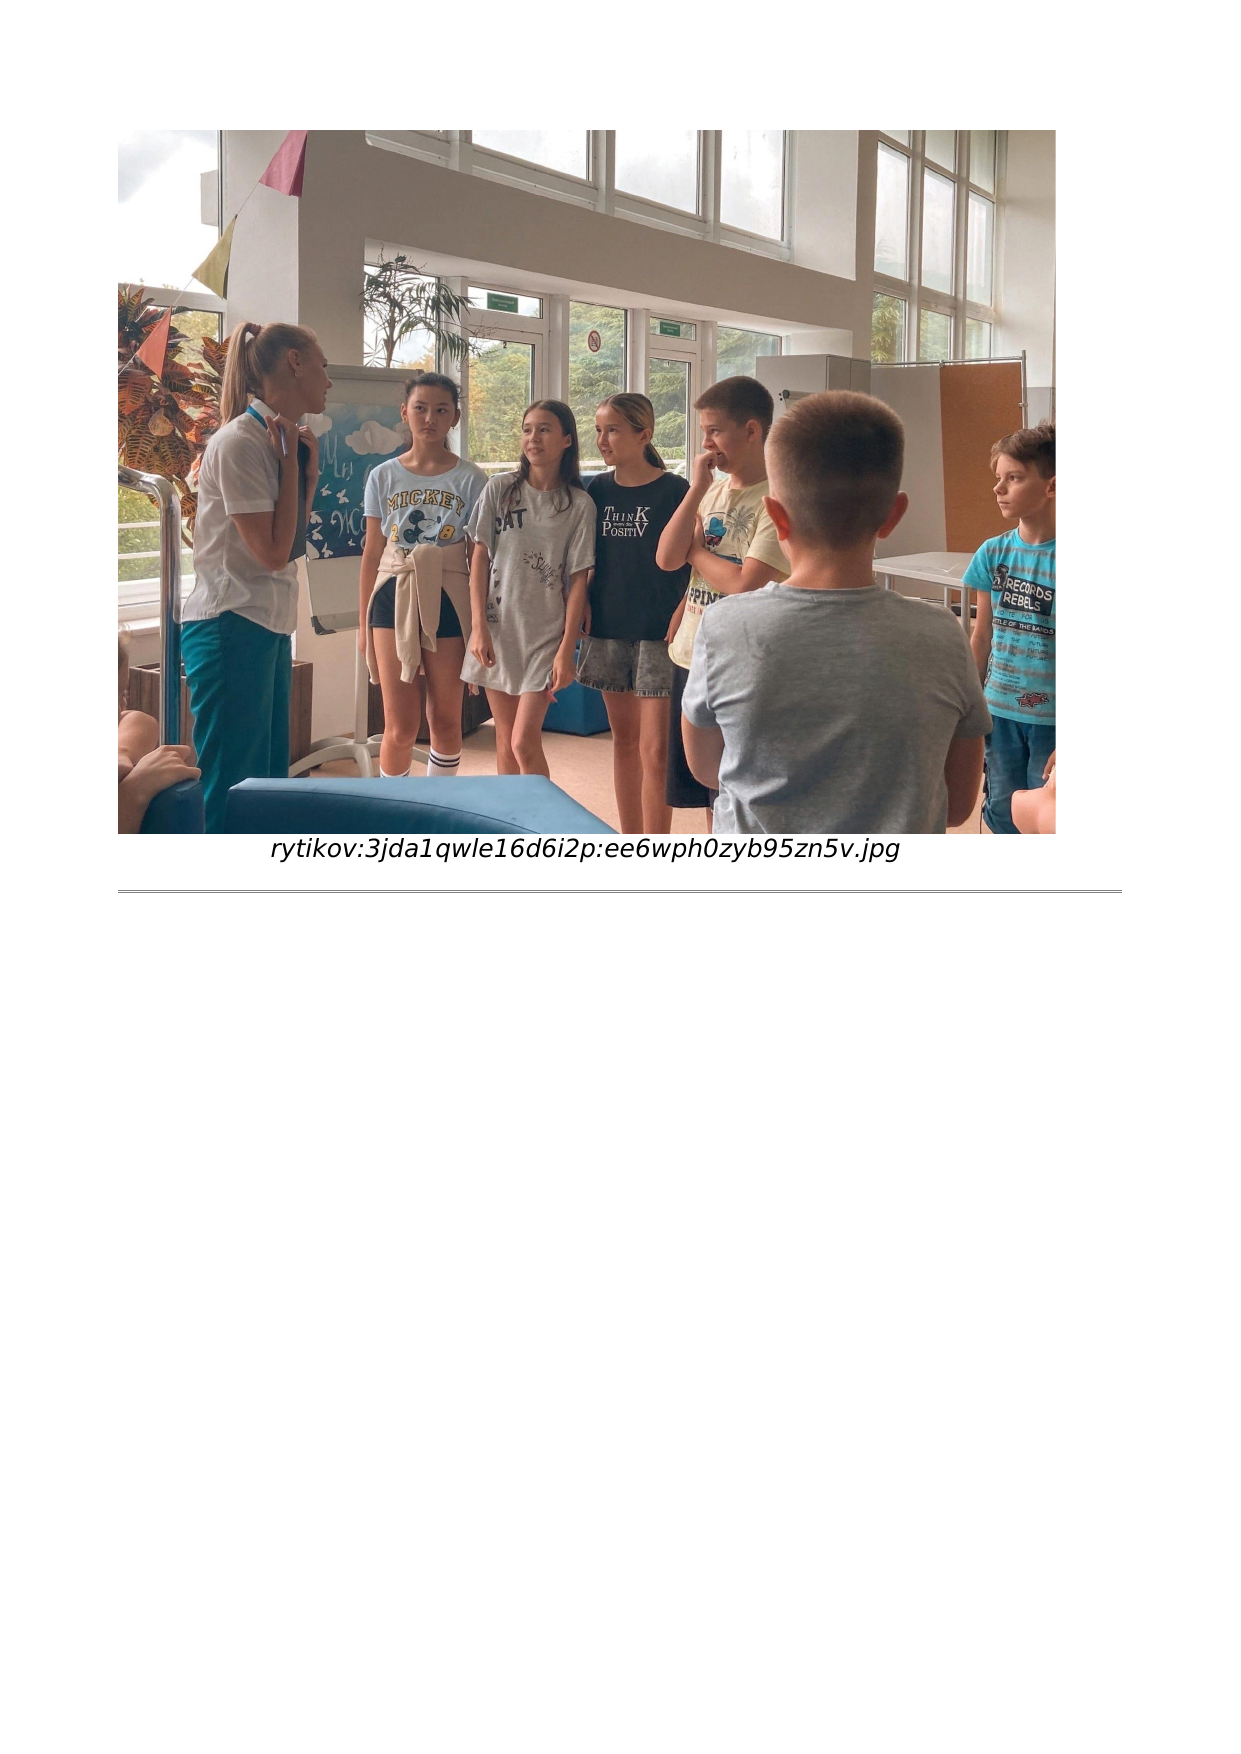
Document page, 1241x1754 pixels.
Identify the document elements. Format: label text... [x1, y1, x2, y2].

picture [118, 130, 1056, 834]
text rytikov:3jda1qwle16d6i2p:ee6wph0zyb95zn5v.jpg [118, 834, 1056, 863]
